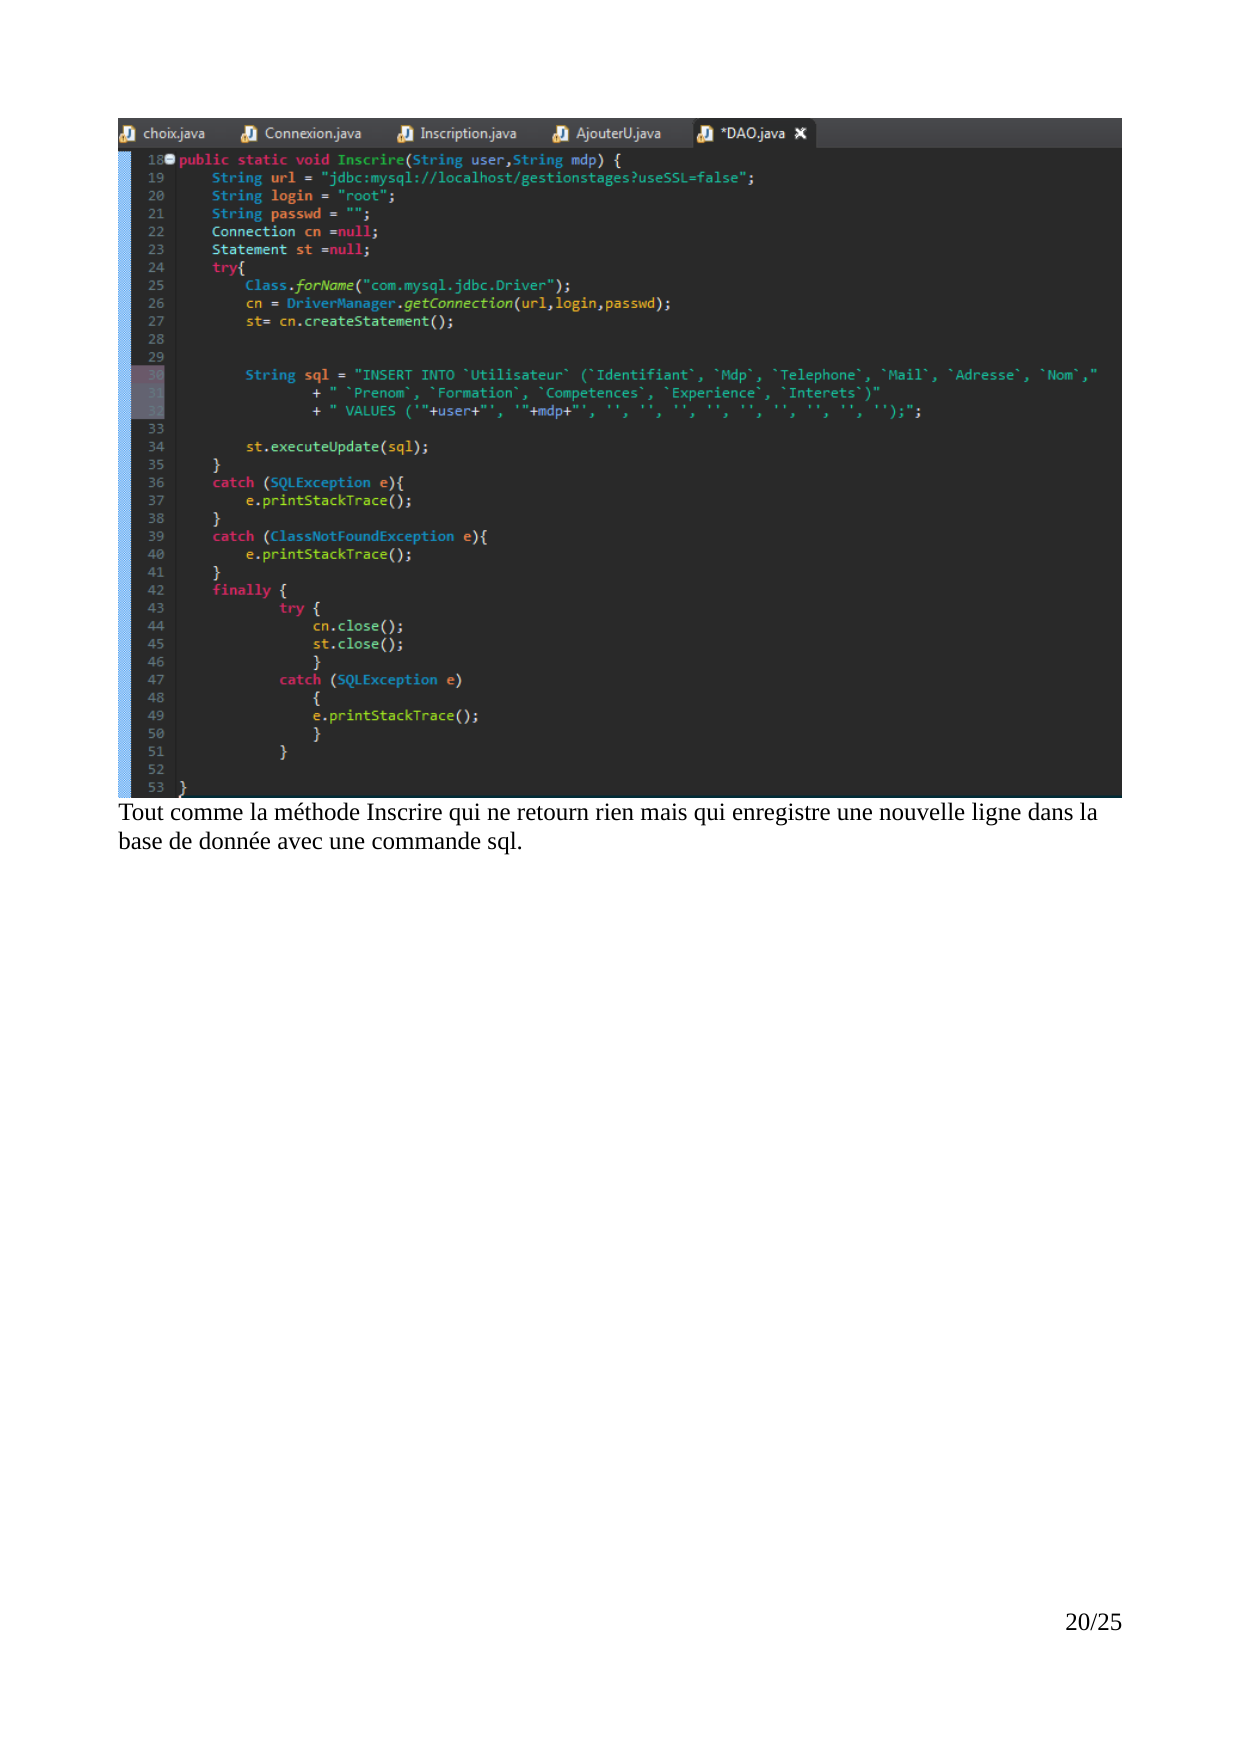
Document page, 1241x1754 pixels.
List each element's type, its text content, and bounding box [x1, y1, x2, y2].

picture [118, 118, 1122, 798]
text Tout comme la méthode Inscrire qui ne retourn rien mais qui enregistre une nouvelle ligne dans la base de donnée avec une commande sql. [118, 798, 1122, 855]
